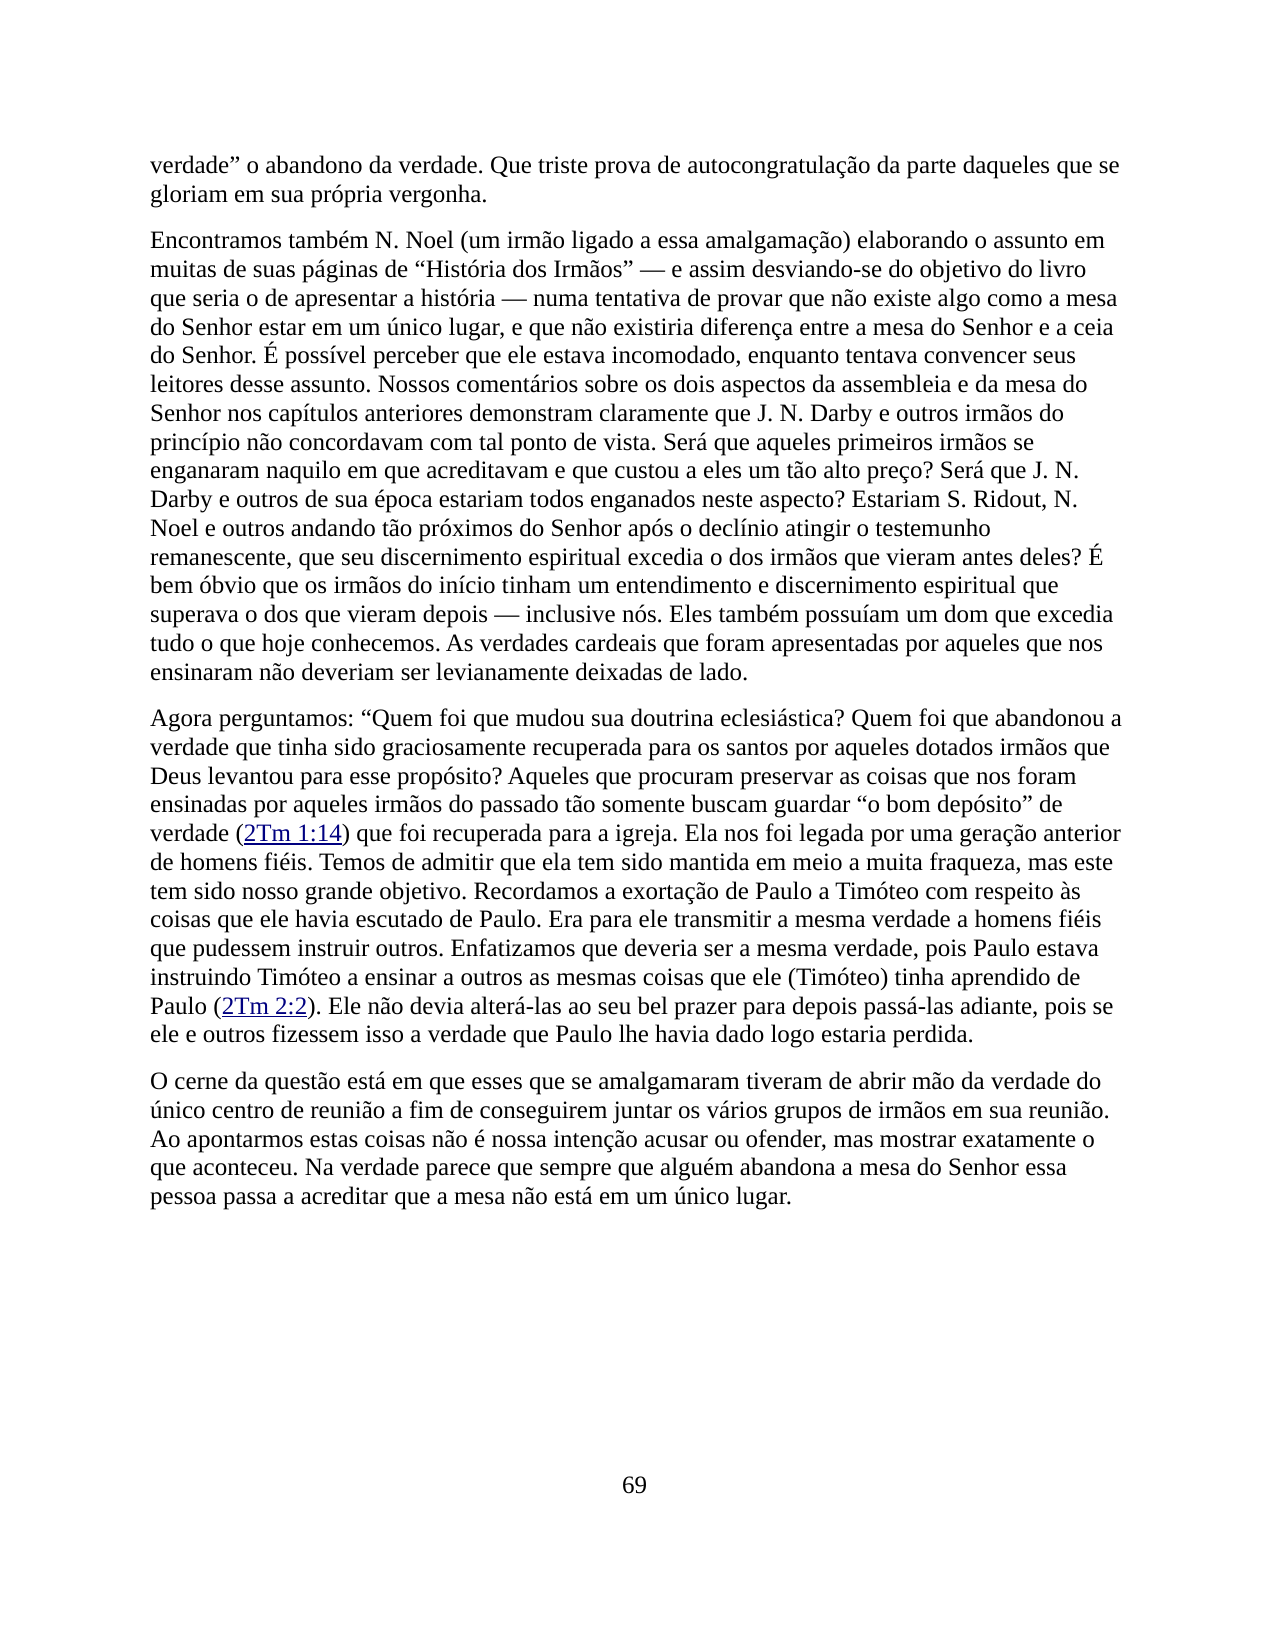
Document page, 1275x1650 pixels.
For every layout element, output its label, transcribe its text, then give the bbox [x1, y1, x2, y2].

text Encontramos também N. Noel (um irmão ligado a essa amalgamação) elaborando o assunto em muitas de suas páginas de “História dos Irmãos” — e assim desviando-se do objetivo do livro que seria o de apresentar a história — numa tentativa de provar que não existe algo como a mesa do Senhor estar em um único lugar, e que não existiria diferença entre a mesa do Senhor e a ceia do Senhor. É possível perceber que ele estava incomodado, enquanto tentava convencer seus leitores desse assunto. Nossos comentários sobre os dois aspectos da assembleia e da mesa do Senhor nos capítulos anteriores demonstram claramente que J. N. Darby e outros irmãos do princípio não concordavam com tal ponto de vista. Será que aqueles primeiros irmãos se enganaram naquilo em que acreditavam e que custou a eles um tão alto preço? Será que J. N. Darby e outros de sua época estariam todos enganados neste aspecto? Estariam S. Ridout, N. Noel e outros andando tão próximos do Senhor após o declínio atingir o testemunho remanescente, que seu discernimento espiritual excedia o dos irmãos que vieram antes deles? É bem óbvio que os irmãos do início tinham um entendimento e discernimento espiritual que superava o dos que vieram depois — inclusive nós. Eles também possuíam um dom que excedia tudo o que hoje conhecemos. As verdades cardeais que foram apresentadas por aqueles que nos ensinaram não deveriam ser levianamente deixadas de lado. [150, 225, 1125, 685]
text O cerne da questão está em que esses que se amalgamaram tiveram de abrir mão da verdade do único centro de reunião a fim de conseguirem juntar os vários grupos de irmãos em sua reunião. Ao apontarmos estas coisas não é nossa intenção acusar ou ofender, mas mostrar exatamente o que aconteceu. Na verdade parece que sempre que alguém abandona a mesa do Senhor essa pessoa passa a acreditar que a mesa não está em um único lugar. [150, 1066, 1125, 1210]
text verdade” o abandono da verdade. Que triste prova de autocongratulação da parte daqueles que se gloriam em sua própria vergonha. [150, 150, 1125, 207]
text Agora perguntamos: “Quem foi que mudou sua doutrina eclesiástica? Quem foi que abandonou a verdade que tinha sido graciosamente recuperada para os santos por aqueles dotados irmãos que Deus levantou para esse propósito? Aqueles que procuram preservar as coisas que nos foram ensinadas por aqueles irmãos do passado tão somente buscam guardar “o bom depósito” de verdade (2Tm 1:14) que foi recuperada para a igreja. Ela nos foi legada por uma geração anterior de homens fiéis. Temos de admitir que ela tem sido mantida em meio a muita fraqueza, mas este tem sido nosso grande objetivo. Recordamos a exortação de Paulo a Timóteo com respeito às coisas que ele havia escutado de Paulo. Era para ele transmitir a mesma verdade a homens fiéis que pudessem instruir outros. Enfatizamos que deveria ser a mesma verdade, pois Paulo estava instruindo Timóteo a ensinar a outros as mesmas coisas que ele (Timóteo) tinha aprendido de Paulo (2Tm 2:2). Ele não devia alterá-las ao seu bel prazer para depois passá-las adiante, pois se ele e outros fizessem isso a verdade que Paulo lhe havia dado logo estaria perdida. [150, 703, 1125, 1048]
